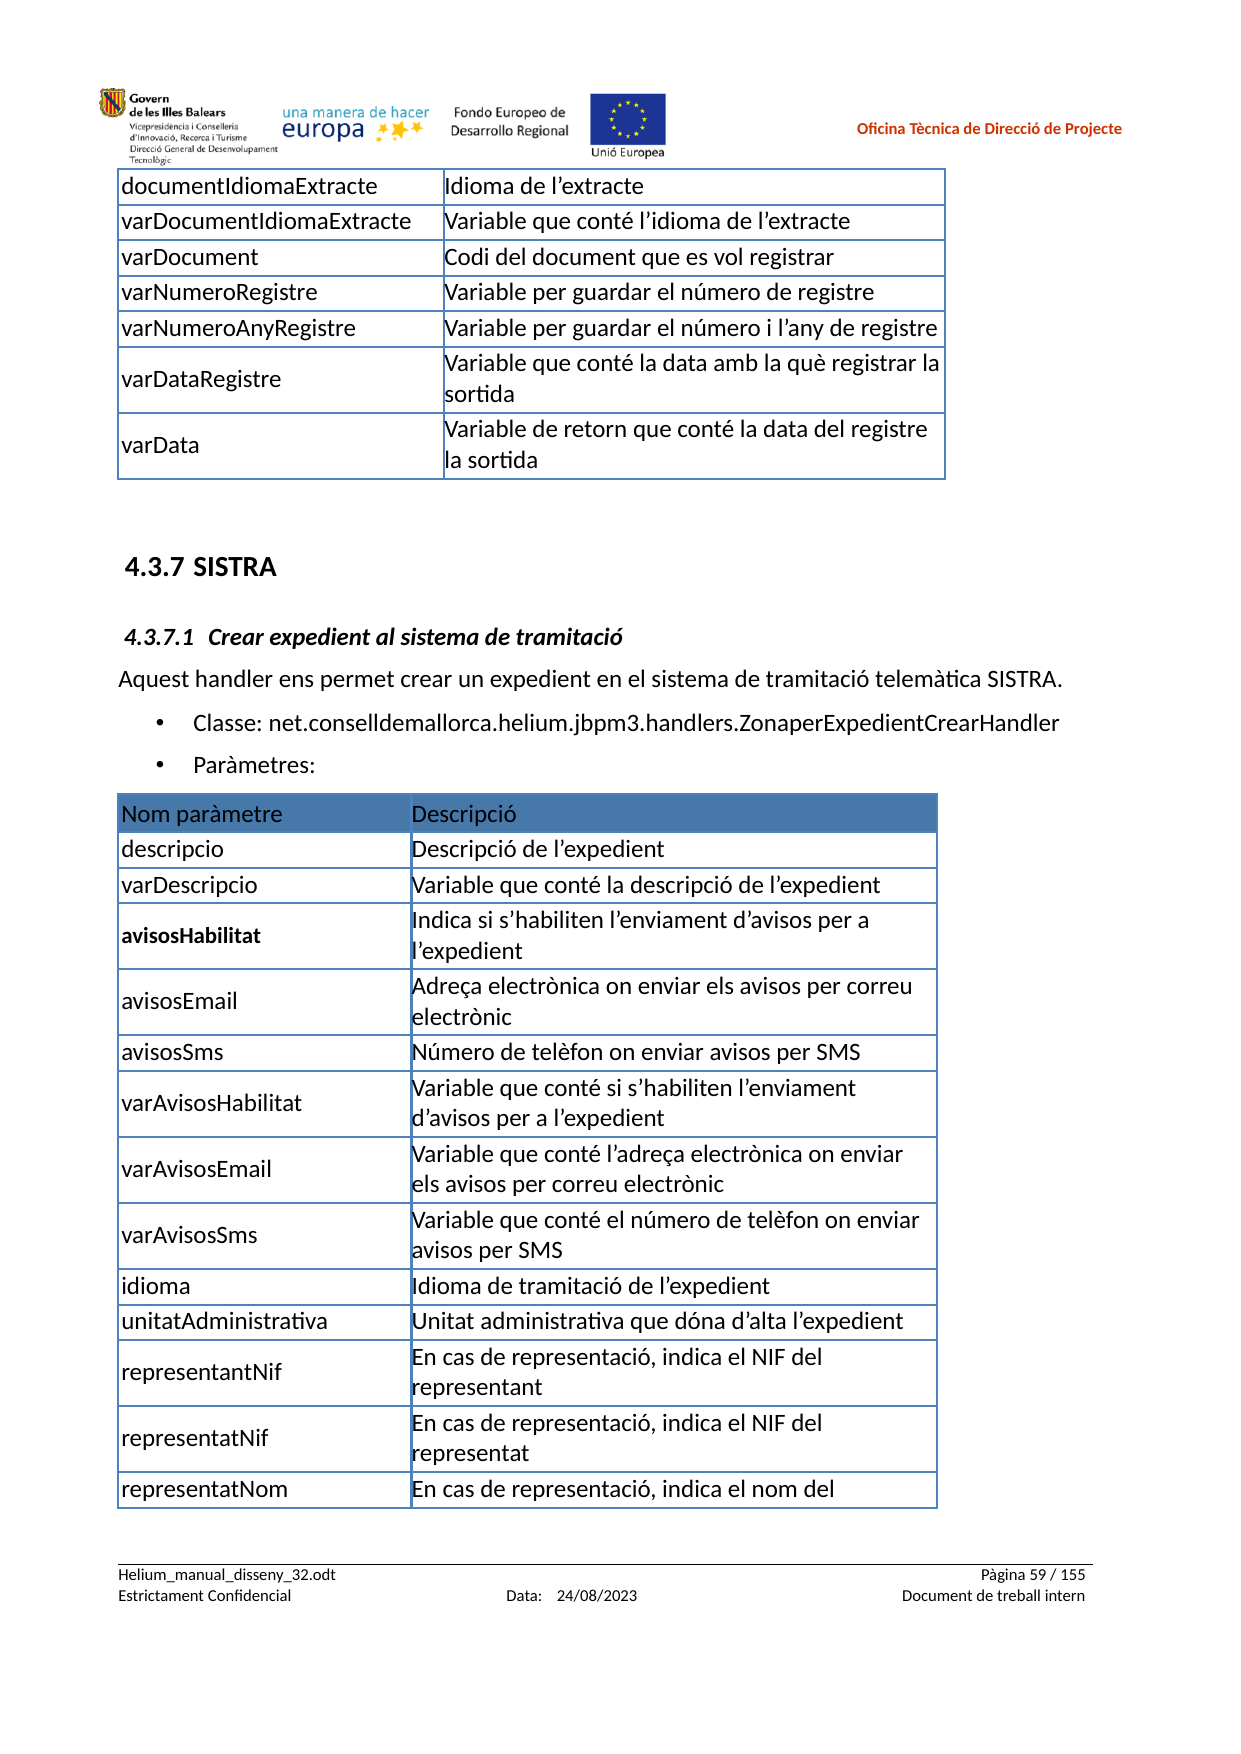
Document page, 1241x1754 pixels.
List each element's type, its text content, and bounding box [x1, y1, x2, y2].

table_cell Adreça electrònica on enviar els avisos per correu electrònic [413, 970, 936, 1034]
table_cell avisosEmail [119, 970, 410, 1034]
subtitle Crear expedient al sistema de tramitació [118, 621, 1122, 651]
table_cell avisosHabilitat [119, 904, 410, 968]
table_cell Variable per guardar el número i l’any de registre [445, 312, 944, 346]
table_cell Variable que conté l’idioma de l’extracte [445, 206, 944, 239]
table_cell Variable que conté el número de telèfon on enviar avisos per SMS [413, 1204, 936, 1268]
table_cell Variable per guardar el número de registre [445, 277, 944, 310]
table_cell documentIdiomaExtracte [119, 170, 443, 203]
table_cell representatNom [119, 1473, 410, 1507]
table_cell Variable de retorn que conté la data del registre la sortida [445, 414, 944, 478]
table_cell varNumeroAnyRegistre [119, 312, 443, 346]
table_cell Idioma de tramitació de l’expedient [413, 1270, 936, 1303]
list Classe: net.conselldemallorca.helium.jbpm3.handlers.ZonaperExpedientCrearHandler [156, 707, 1122, 737]
table_cell varAvisosEmail [119, 1138, 410, 1202]
table_cell varAvisosHabilitat [119, 1072, 410, 1136]
table_cell varDataRegistre [119, 348, 443, 412]
table_cell Indica si s’habiliten l’enviament d’avisos per a l’expedient [413, 904, 936, 968]
table_cell Variable que conté si s’habiliten l’enviament d’avisos per a l’expedient [413, 1072, 936, 1136]
table_cell varDocument [119, 241, 443, 274]
table_cell Variable que conté la descripció de l’expedient [413, 869, 936, 902]
table_cell representantNif [119, 1341, 410, 1405]
picture [99, 87, 668, 166]
table_cell En cas de representació, indica el NIF del representant [413, 1341, 936, 1405]
text Aquest handler ens permet crear un expedient en el sistema de tramitació telemàtica SISTRA. [118, 664, 1122, 694]
table_cell idioma [119, 1270, 410, 1303]
table_cell descripcio [119, 833, 410, 867]
subtitle SISTRA [118, 548, 1122, 583]
table_cell varData [119, 414, 443, 478]
table_cell Unitat administrativa que dóna d’alta l’expedient [413, 1306, 936, 1339]
list Paràmetres: [156, 750, 1122, 780]
table_cell representatNif [119, 1407, 410, 1471]
table_header Nom paràmetre [119, 795, 410, 831]
table_cell varDocumentIdiomaExtracte [119, 206, 443, 239]
table_cell unitatAdministrativa [119, 1306, 410, 1339]
table_cell varNumeroRegistre [119, 277, 443, 310]
table_cell avisosSms [119, 1036, 410, 1070]
table_cell Codi del document que es vol registrar [445, 241, 944, 274]
table_cell Descripció de l’expedient [413, 833, 936, 867]
table_cell Número de telèfon on enviar avisos per SMS [413, 1036, 936, 1070]
table_cell En cas de representació, indica el nom del [413, 1473, 936, 1507]
table_cell varDescripcio [119, 869, 410, 902]
table_cell En cas de representació, indica el NIF del representat [413, 1407, 936, 1471]
table_header Descripció [413, 795, 936, 831]
table_cell varAvisosSms [119, 1204, 410, 1268]
table_cell Idioma de l’extracte [445, 170, 944, 203]
table_cell Variable que conté la data amb la què registrar la sortida [445, 348, 944, 412]
table_cell Variable que conté l’adreça electrònica on enviar els avisos per correu electrònic [413, 1138, 936, 1202]
